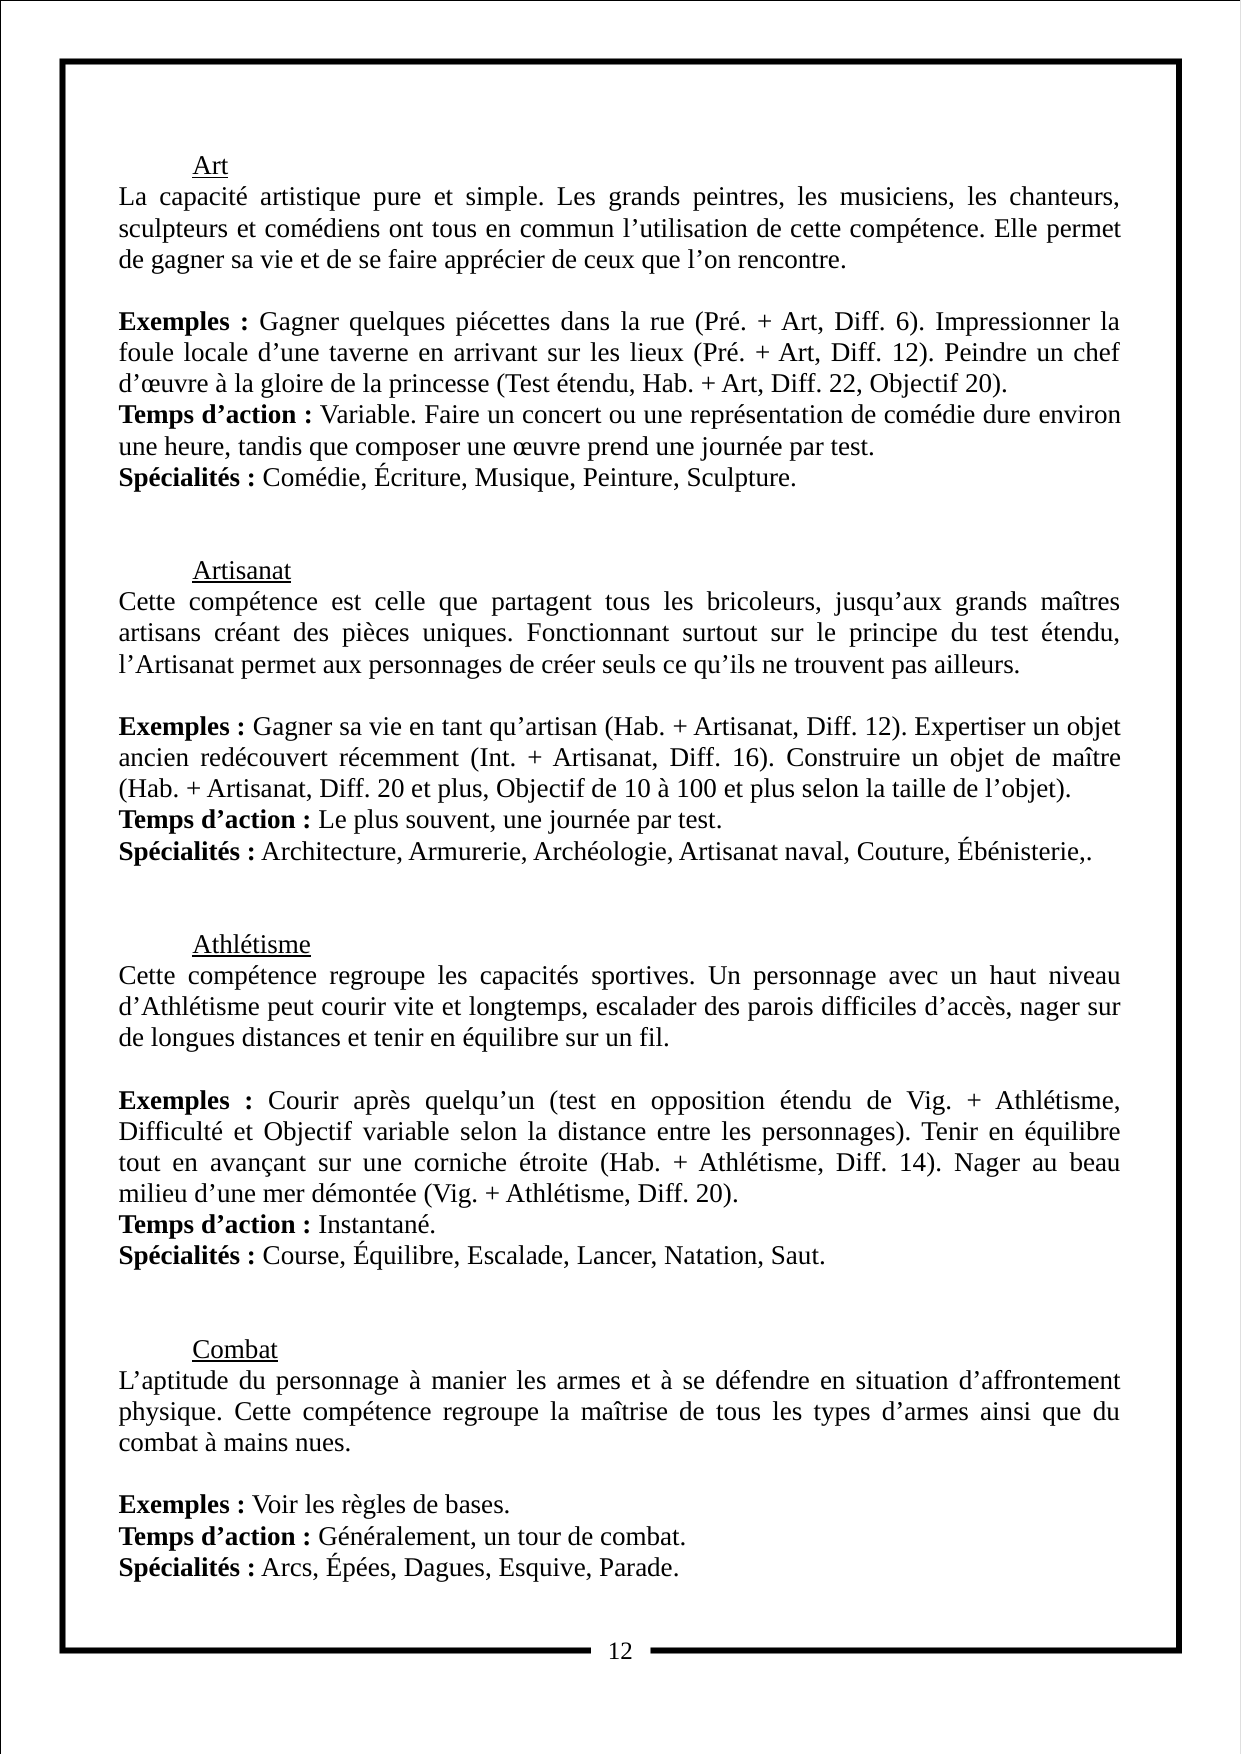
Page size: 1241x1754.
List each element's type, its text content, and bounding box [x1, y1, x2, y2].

text Temps d’action : Instantané. [118, 1208, 1122, 1239]
text Spécialités : Course, Équilibre, Escalade, Lancer, Natation, Saut. [118, 1239, 1122, 1271]
text La capacité artistique pure et simple. Les grands peintres, les musiciens, les chanteurs, sculpteurs et comédiens ont tous en commun l’utilisation de cette compétence. Elle permet de gagner sa vie et de se faire apprécier de ceux que l’on rencontre. [118, 181, 1122, 274]
text Exemples : Voir les règles de bases. [118, 1489, 1122, 1520]
picture [1, 1, 1240, 1754]
text L’aptitude du personnage à manier les armes et à se défendre en situation d’affrontement physique. Cette compétence regroupe la maîtrise de tous les types d’armes ainsi que du combat à mains nues. [118, 1364, 1122, 1457]
text Cette compétence regroupe les capacités sportives. Un personnage avec un haut niveau d’Athlétisme peut courir vite et longtemps, escalader des parois difficiles d’accès, nager sur de longues distances et tenir en équilibre sur un fil. [118, 959, 1122, 1053]
text Spécialités : Arcs, Épées, Dagues, Esquive, Parade. [118, 1551, 1122, 1582]
text Cette compétence est celle que partagent tous les bricoleurs, jusqu’aux grands maîtres artisans créant des pièces uniques. Fonctionnant surtout sur le principe du test étendu, l’Artisanat permet aux personnages de créer seuls ce qu’ils ne trouvent pas ailleurs. [118, 585, 1122, 679]
text Exemples : Gagner sa vie en tant qu’artisan (Hab. + Artisanat, Diff. 12). Expertiser un objet ancien redécouvert récemment (Int. + Artisanat, Diff. 16). Construire un objet de maître (Hab. + Artisanat, Diff. 20 et plus, Objectif de 10 à 100 et plus selon la taille de l’objet). [118, 710, 1122, 803]
text Artisanat [118, 554, 1122, 585]
text Spécialités : Architecture, Armurerie, Archéologie, Artisanat naval, Couture, Ébénisterie,. [118, 834, 1122, 866]
text Temps d’action : Variable. Faire un concert ou une représentation de comédie dure environ une heure, tandis que composer une œuvre prend une journée par test. [118, 398, 1122, 461]
text Exemples : Courir après quelqu’un (test en opposition étendu de Vig. + Athlétisme, Difficulté et Objectif variable selon la distance entre les personnages). Tenir en équilibre tout en avançant sur une corniche étroite (Hab. + Athlétisme, Diff. 14). Nager au beau milieu d’une mer démontée (Vig. + Athlétisme, Diff. 20). [118, 1084, 1122, 1208]
text Art [118, 149, 1122, 181]
text Temps d’action : Le plus souvent, une journée par test. [118, 803, 1122, 834]
text Athlétisme [118, 928, 1122, 959]
text Temps d’action : Généralement, un tour de combat. [118, 1520, 1122, 1551]
text Exemples : Gagner quelques piécettes dans la rue (Pré. + Art, Diff. 6). Impressionner la foule locale d’une taverne en arrivant sur les lieux (Pré. + Art, Diff. 12). Peindre un chef d’œuvre à la gloire de la princesse (Test étendu, Hab. + Art, Diff. 22, Objectif 20). [118, 305, 1122, 398]
text Spécialités : Comédie, Écriture, Musique, Peinture, Sculpture. [118, 461, 1122, 492]
text Combat [118, 1333, 1122, 1364]
